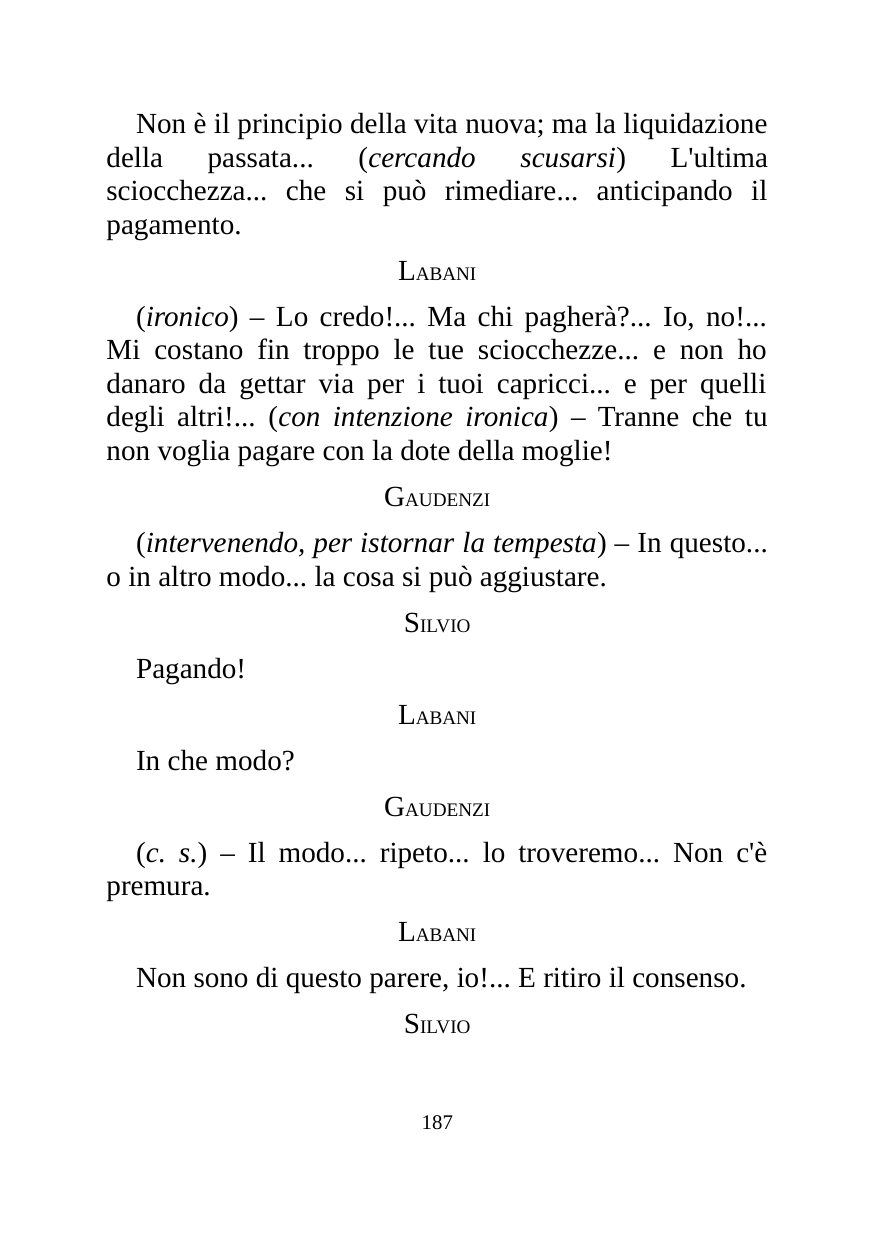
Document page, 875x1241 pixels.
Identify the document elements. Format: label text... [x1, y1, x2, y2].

text Pagando! [106, 651, 768, 684]
text Labani [106, 697, 768, 730]
text Non sono di questo parere, io!... E ritiro il consenso. [106, 961, 768, 994]
text (intervenendo, per istornar la tempesta) – In questo... o in altro modo... la cosa si può aggiustare. [106, 525, 768, 592]
text Labani [106, 914, 768, 948]
text (ironico) – Lo credo!... Ma chi pagherà?... Io, no!... Mi costano fin troppo le tue sciocchezze... e non ho danaro da gettar via per i tuoi capricci... e per quelli degli altri!... (con intenzione ironica) – Tranne che tu non voglia pagare con la dote della moglie! [106, 299, 768, 467]
text Gaudenzi [106, 479, 768, 513]
text Gaudenzi [106, 789, 768, 822]
text (c. s.) – Il modo... ripeto... lo troveremo... Non c'è premura. [106, 835, 768, 902]
text Labani [106, 253, 768, 286]
text Silvio [106, 605, 768, 638]
text Silvio [106, 1007, 768, 1040]
text Non è il principio della vita nuova; ma la liquidazione della passata... (cercando scusarsi) L'ultima sciocchezza... che si può rimediare... anticipando il pagamento. [106, 106, 768, 240]
text In che modo? [106, 743, 768, 776]
